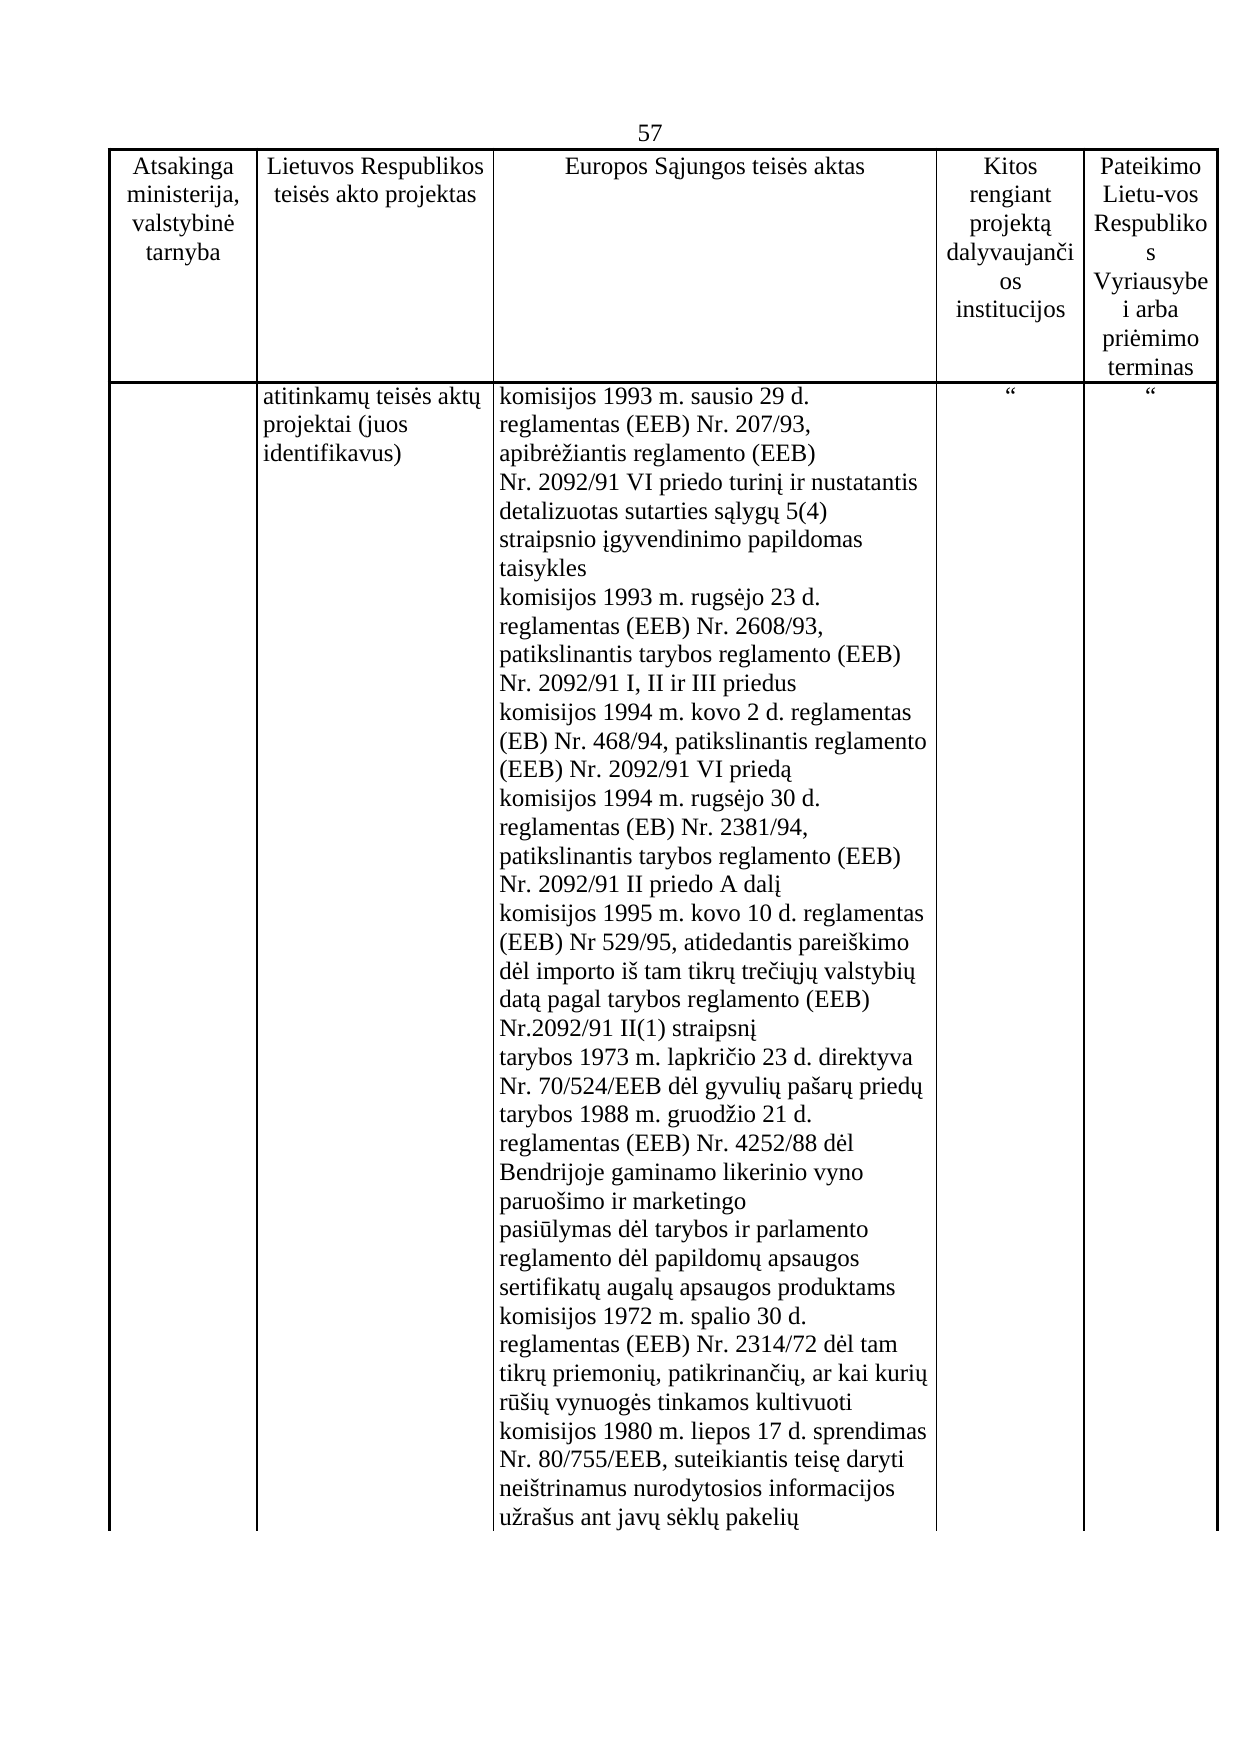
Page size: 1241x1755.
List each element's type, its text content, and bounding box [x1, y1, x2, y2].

table_cell komisijos 1993 m. sausio 29 d. reglamentas (EEB) Nr. 207/93, apibrėžiantis reglamento (EEB) Nr. 2092/91 VI priedo turinį ir nustatantis detalizuotas sutarties sąlygų 5(4) straipsnio įgyvendinimo papildomas taisykles [494, 384, 936, 582]
table_cell komisijos 1993 m. rugsėjo 23 d. reglamentas (EEB) Nr. 2608/93, patikslinantis tarybos reglamento (EEB) Nr. 2092/91 I, II ir III priedus [494, 582, 936, 697]
table_cell atitinkamų teisės aktų projektai (juos identifikavus) [258, 384, 493, 582]
table_cell [1085, 1042, 1216, 1099]
table_cell [1219, 1416, 1240, 1531]
table_cell [111, 1416, 256, 1531]
table_cell komisijos 1972 m. spalio 30 d. reglamentas (EEB) Nr. 2314/72 dėl tam tikrų priemonių, patikrinančių, ar kai kurių rūšių vynuogės tinkamos kultivuoti [494, 1301, 936, 1416]
table_cell “ [1085, 384, 1216, 582]
table_cell [258, 1042, 493, 1099]
table_cell [1219, 1301, 1240, 1416]
table_cell [1219, 697, 1240, 783]
table_cell tarybos 1973 m. lapkričio 23 d. direktyva Nr. 70/524/EEB dėl gyvulių pašarų priedų [494, 1042, 936, 1099]
table_cell [1085, 783, 1216, 898]
table_cell [258, 898, 493, 1042]
table_cell tarybos 1988 m. gruodžio 21 d. reglamentas (EEB) Nr. 4252/88 dėl Bendrijoje gaminamo likerinio vyno paruošimo ir marketingo [494, 1100, 936, 1214]
table_cell [258, 1416, 493, 1531]
table_cell [258, 783, 493, 898]
table_cell [1085, 582, 1216, 697]
table_cell [937, 697, 1083, 783]
table_cell [1085, 1215, 1216, 1301]
table_cell [1085, 697, 1216, 783]
table_cell [1085, 1301, 1216, 1416]
table_cell [111, 582, 256, 697]
table_cell [1219, 1042, 1240, 1099]
table_cell [937, 1100, 1083, 1214]
table_cell [937, 582, 1083, 697]
table_cell [1085, 898, 1216, 1042]
table_header Lietuvos Respublikos teisės akto projektas [258, 151, 493, 381]
table_cell komisijos 1994 m. kovo 2 d. reglamentas (EB) Nr. 468/94, patikslinantis reglamento (EEB) Nr. 2092/91 VI priedą [494, 697, 936, 783]
table_cell [1219, 1100, 1240, 1214]
table_cell [1219, 898, 1240, 1042]
table_cell [937, 1215, 1083, 1301]
table_cell [258, 582, 493, 697]
table_cell [111, 898, 256, 1042]
table_cell [1085, 1100, 1216, 1214]
table_cell [111, 1215, 256, 1301]
table_cell [111, 1042, 256, 1099]
table_cell [1085, 1416, 1216, 1531]
table_cell komisijos 1995 m. kovo 10 d. reglamentas (EEB) Nr 529/95, atidedantis pareiškimo dėl importo iš tam tikrų trečiųjų valstybių datą pagal tarybos reglamento (EEB) Nr.2092/91 II(1) straipsnį [494, 898, 936, 1042]
table_cell [937, 783, 1083, 898]
table_cell “ [937, 384, 1083, 582]
table_cell [111, 783, 256, 898]
table_cell [937, 1042, 1083, 1099]
table_cell [111, 384, 256, 582]
table_cell komisijos 1980 m. liepos 17 d. sprendimas Nr. 80/755/EEB, suteikiantis teisę daryti neištrinamus nurodytosios informacijos užrašus ant javų sėklų pakelių [494, 1416, 936, 1531]
table_cell [111, 1100, 256, 1214]
table_cell komisijos 1994 m. rugsėjo 30 d. reglamentas (EB) Nr. 2381/94, patikslinantis tarybos reglamento (EEB) Nr. 2092/91 II priedo A dalį [494, 783, 936, 898]
table_cell [258, 1215, 493, 1301]
table_header Pateikimo Lietu-vos Respublikos Vyriausybei arba priėmimo terminas [1085, 151, 1216, 381]
table_cell [1219, 783, 1240, 898]
table_cell [937, 1301, 1083, 1416]
table_cell pasiūlymas dėl tarybos ir parlamento reglamento dėl papildomų apsaugos sertifikatų augalų apsaugos produktams [494, 1215, 936, 1301]
table_header Kitos rengiant projektą dalyvaujančios institucijos [937, 151, 1083, 381]
table_cell [258, 1100, 493, 1214]
table_cell [1219, 381, 1240, 582]
table_cell [258, 1301, 493, 1416]
table_cell [1219, 582, 1240, 697]
table_cell [111, 1301, 256, 1416]
table_cell [111, 697, 256, 783]
table_cell [1219, 1215, 1240, 1301]
table_cell [937, 898, 1083, 1042]
table_cell [937, 1416, 1083, 1531]
table_header Atsakinga ministerija, valstybinė tarnyba [111, 151, 256, 381]
table_header Europos Sąjungos teisės aktas [494, 151, 936, 381]
table_header [1219, 148, 1240, 381]
table_cell [258, 697, 493, 783]
